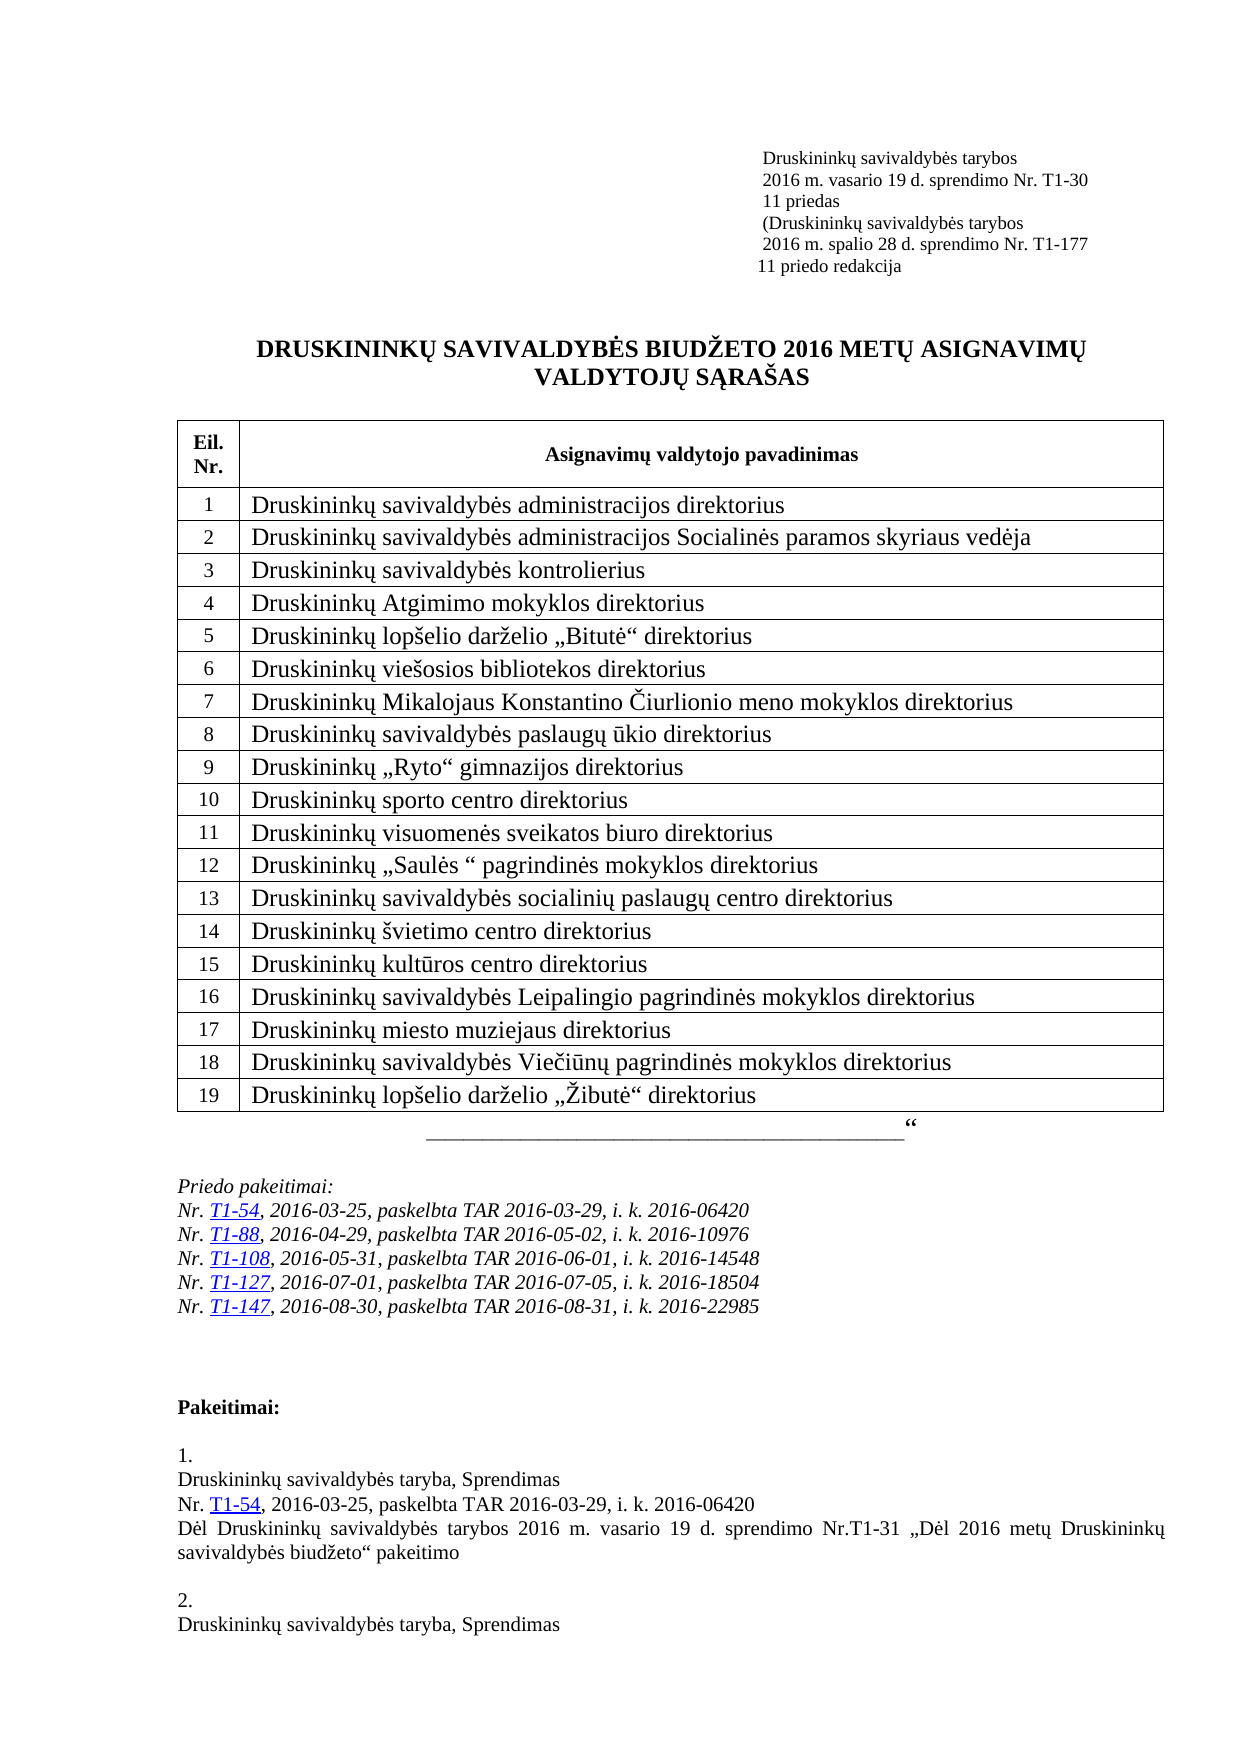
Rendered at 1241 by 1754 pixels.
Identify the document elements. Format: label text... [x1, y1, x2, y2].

text Pakeitimai: [177, 1395, 1166, 1419]
table_cell Druskininkų lopšelio darželio „Bitutė“ direktorius [240, 620, 1163, 651]
text 2016 m. vasario 19 d. sprendimo Nr. T1-30 [290, 168, 1166, 190]
text DRUSKININKŲ SAVIVALDYBĖS BIUDŽETO 2016 METŲ ASIGNAVIMŲ VALDYTOJŲ SĄRAŠAS [177, 334, 1166, 391]
text 2016 m. spalio 28 d. sprendimo Nr. T1-177 [290, 233, 1166, 255]
table_cell 9 [178, 751, 239, 782]
text Nr. T1-88, 2016-04-29, paskelbta TAR 2016-05-02, i. k. 2016-10976 [177, 1222, 1166, 1246]
table_cell 19 [178, 1079, 239, 1111]
table_cell 15 [178, 948, 239, 979]
table_cell Druskininkų viešosios bibliotekos direktorius [240, 652, 1163, 684]
table_cell 18 [178, 1046, 239, 1078]
table_cell Druskininkų sporto centro direktorius [240, 784, 1163, 815]
table_cell Druskininkų savivaldybės Leipalingio pagrindinės mokyklos direktorius [240, 980, 1163, 1012]
table_cell Druskininkų savivaldybės Viečiūnų pagrindinės mokyklos direktorius [240, 1046, 1163, 1078]
table_cell 8 [178, 718, 239, 750]
text 11 priedas [290, 190, 1166, 212]
table_cell Druskininkų visuomenės sveikatos biuro direktorius [240, 816, 1163, 848]
text ___________________________________________________“ [177, 1112, 1166, 1145]
text Druskininkų savivaldybės taryba, Sprendimas [177, 1612, 1166, 1636]
text Druskininkų savivaldybės tarybos [477, 147, 1166, 168]
table_cell Druskininkų Mikalojaus Konstantino Čiurlionio meno mokyklos direktorius [240, 685, 1163, 717]
table_cell 12 [178, 849, 239, 881]
text Druskininkų savivaldybės taryba, Sprendimas [177, 1467, 1166, 1491]
table_cell Druskininkų savivaldybės kontrolierius [240, 554, 1163, 586]
table_cell 6 [178, 652, 239, 684]
text Nr. T1-54, 2016-03-25, paskelbta TAR 2016-03-29, i. k. 2016-06420 [177, 1491, 1166, 1516]
table_cell 16 [178, 980, 239, 1012]
table_cell 14 [178, 915, 239, 947]
table_cell 11 [178, 816, 239, 848]
table_cell 1 [178, 488, 239, 520]
text 2. [177, 1588, 1166, 1612]
table_cell 10 [178, 784, 239, 815]
table_cell Druskininkų miesto muziejaus direktorius [240, 1013, 1163, 1045]
table_cell 2 [178, 521, 239, 553]
text Priedo pakeitimai: [177, 1174, 1166, 1198]
table_cell Druskininkų savivaldybės paslaugų ūkio direktorius [240, 718, 1163, 750]
text 11 priedo redakcija [403, 255, 1166, 276]
text Nr. T1-147, 2016-08-30, paskelbta TAR 2016-08-31, i. k. 2016-22985 [177, 1294, 1166, 1318]
table_cell 3 [178, 554, 239, 586]
text 1. [177, 1443, 1166, 1467]
table_cell 17 [178, 1013, 239, 1045]
table_cell Druskininkų „Ryto“ gimnazijos direktorius [240, 751, 1163, 782]
table_cell Druskininkų „Saulės “ pagrindinės mokyklos direktorius [240, 849, 1163, 881]
table_cell Druskininkų savivaldybės administracijos direktorius [240, 488, 1163, 520]
table_cell Druskininkų savivaldybės administracijos Socialinės paramos skyriaus vedėja [240, 521, 1163, 553]
text Nr. T1-127, 2016-07-01, paskelbta TAR 2016-07-05, i. k. 2016-18504 [177, 1270, 1166, 1294]
table_cell Druskininkų lopšelio darželio „Žibutė“ direktorius [240, 1079, 1163, 1111]
table_cell 4 [178, 587, 239, 618]
table_cell 13 [178, 882, 239, 914]
table_header Eil. Nr. [178, 421, 239, 487]
table_cell 7 [178, 685, 239, 717]
table_cell Druskininkų kultūros centro direktorius [240, 948, 1163, 979]
table_cell Druskininkų švietimo centro direktorius [240, 915, 1163, 947]
table_header Asignavimų valdytojo pavadinimas [240, 421, 1163, 487]
table_cell Druskininkų Atgimimo mokyklos direktorius [240, 587, 1163, 618]
text Nr. T1-108, 2016-05-31, paskelbta TAR 2016-06-01, i. k. 2016-14548 [177, 1246, 1166, 1270]
text Nr. T1-54, 2016-03-25, paskelbta TAR 2016-03-29, i. k. 2016-06420 [177, 1198, 1166, 1222]
table_cell Druskininkų savivaldybės socialinių paslaugų centro direktorius [240, 882, 1163, 914]
text Dėl Druskininkų savivaldybės tarybos 2016 m. vasario 19 d. sprendimo Nr.T1-31 „Dėl 2016 metų Druskininkų savivaldybės biudžeto“ pakeitimo [177, 1516, 1166, 1564]
text (Druskininkų savivaldybės tarybos [290, 212, 1166, 233]
table_cell 5 [178, 620, 239, 651]
